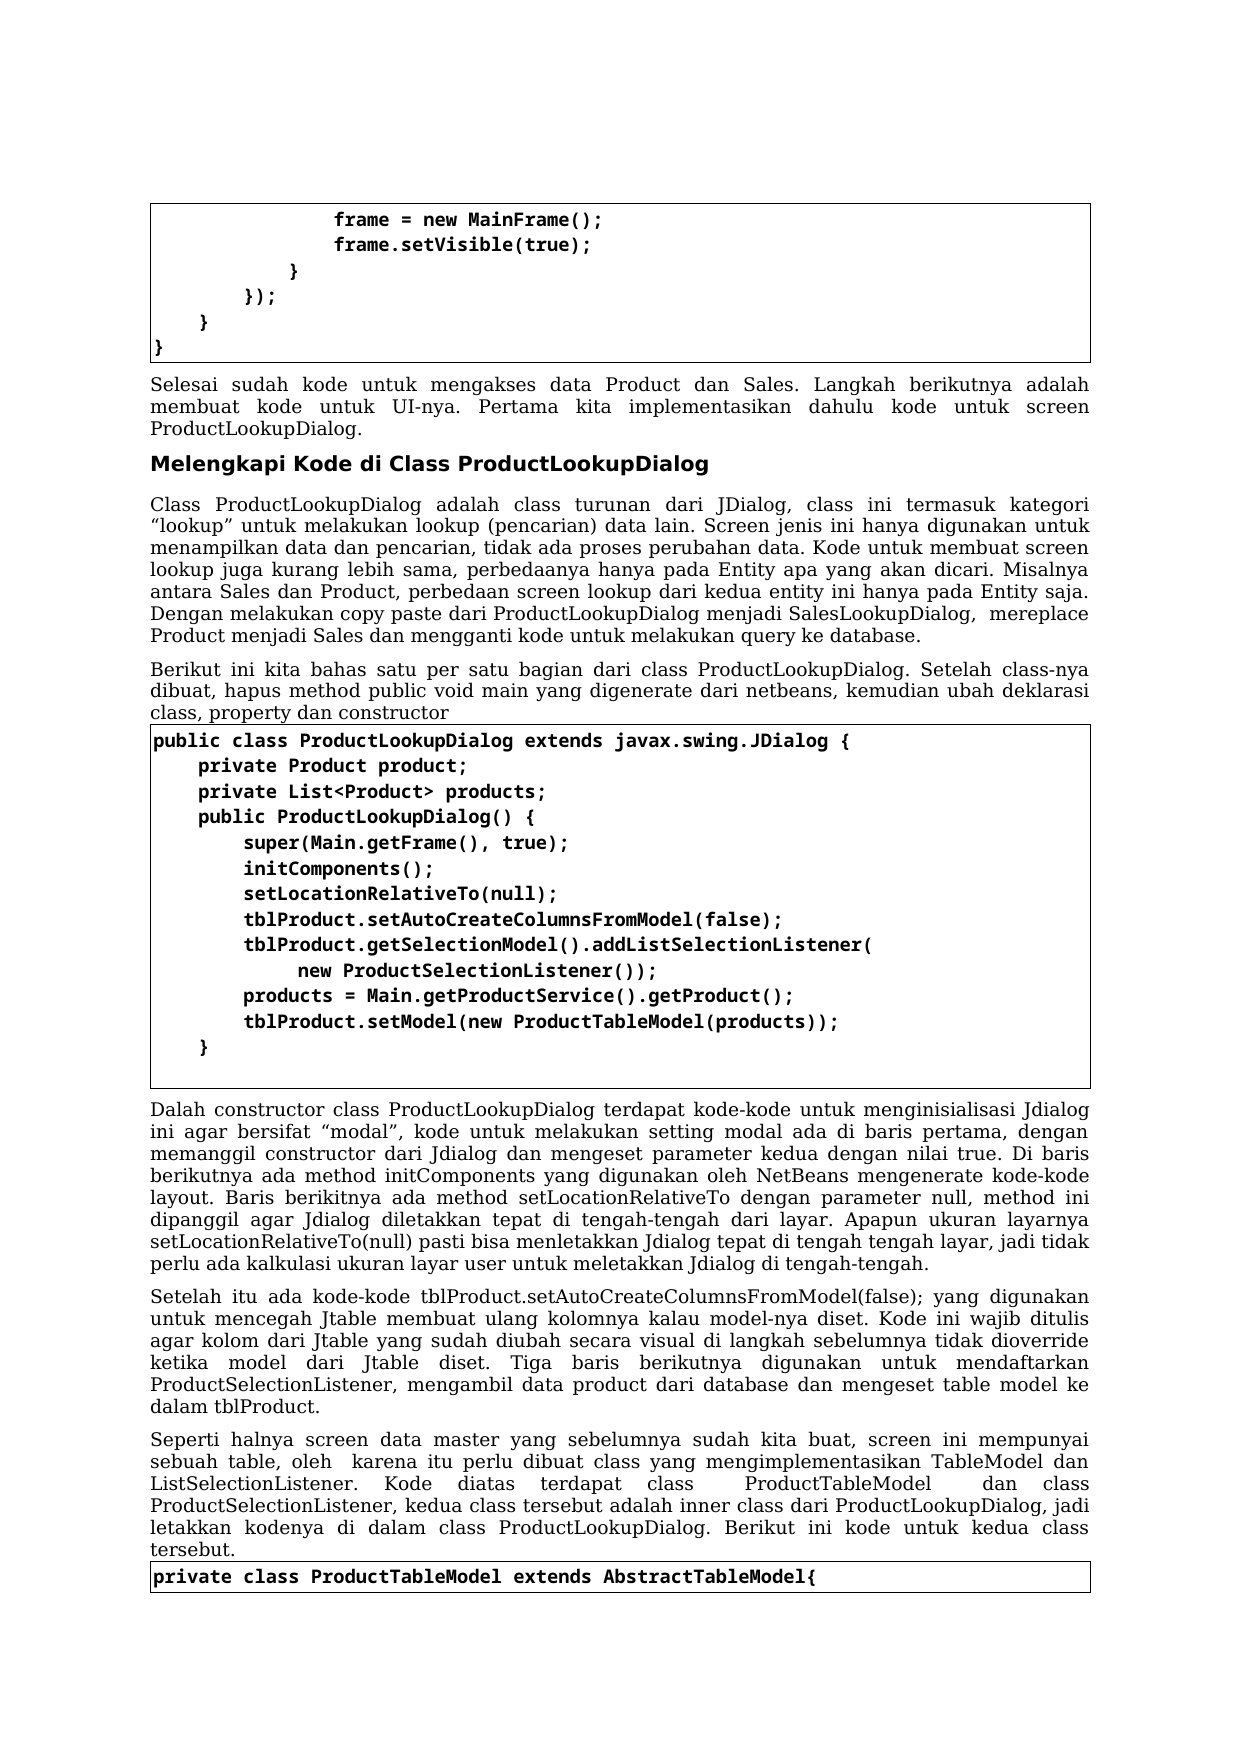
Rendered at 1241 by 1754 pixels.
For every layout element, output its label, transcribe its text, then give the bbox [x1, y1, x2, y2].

text new ProductSelectionListener()); [151, 954, 1090, 979]
text setLocationRelativeTo(null); [151, 877, 1090, 903]
text tblProduct.getSelectionModel().addListSelectionListener( [151, 928, 1090, 954]
subtitle Melengkapi Kode di Class ProductLookupDialog [150, 452, 1091, 476]
text private class ProductTableModel extends AbstractTableModel{ [151, 1562, 1090, 1592]
text Seperti halnya screen data master yang sebelumnya sudah kita buat, screen ini mempunyai sebuah table, oleh karena itu perlu dibuat class yang mengimplementasikan TableModel dan ListSelectionListener. Kode diatas terdapat class ProductTableModel dan class ProductSelectionListener, kedua class tersebut adalah inner class dari ProductLookupDialog, jadi letakkan kodenya di dalam class ProductLookupDialog. Berikut ini kode untuk kedua class tersebut. [150, 1429, 1091, 1561]
text initComponents(); [151, 852, 1090, 877]
text public ProductLookupDialog() { [151, 801, 1090, 826]
text private Product product; [151, 750, 1090, 775]
text } [151, 1030, 1090, 1059]
text } [151, 254, 1090, 280]
text products = Main.getProductService().getProduct(); [151, 979, 1090, 1005]
text Selesai sudah kode untuk mengakses data Product dan Sales. Langkah berikutnya adalah membuat kode untuk UI-nya. Pertama kita implementasikan dahulu kode untuk screen ProductLookupDialog. [150, 374, 1091, 440]
text tblProduct.setModel(new ProductTableModel(products)); [151, 1005, 1090, 1030]
text }); [151, 280, 1090, 305]
text } [151, 305, 1090, 331]
text frame = new MainFrame(); [151, 204, 1090, 229]
text } [151, 331, 1090, 362]
text Berikut ini kita bahas satu per satu bagian dari class ProductLookupDialog. Setelah class-nya dibuat, hapus method public void main yang digenerate dari netbeans, kemudian ubah deklarasi class, property dan constructor [150, 658, 1091, 724]
text frame.setVisible(true); [151, 229, 1090, 254]
text Setelah itu ada kode-kode tblProduct.setAutoCreateColumnsFromModel(false); yang digunakan untuk mencegah Jtable membuat ulang kolomnya kalau model-nya diset. Kode ini wajib ditulis agar kolom dari Jtable yang sudah diubah secara visual di langkah sebelumnya tidak dioverride ketika model dari Jtable diset. Tiga baris berikutnya digunakan untuk mendaftarkan ProductSelectionListener, mengambil data product dari database dan mengeset table model ke dalam tblProduct. [150, 1286, 1091, 1417]
text public class ProductLookupDialog extends javax.swing.JDialog { [151, 725, 1090, 750]
text super(Main.getFrame(), true); [151, 826, 1090, 852]
text Dalah constructor class ProductLookupDialog terdapat kode-kode untuk menginisialisasi Jdialog ini agar bersifat “modal”, kode untuk melakukan setting modal ada di baris pertama, dengan memanggil constructor dari Jdialog dan mengeset parameter kedua dengan nilai true. Di baris berikutnya ada method initComponents yang digunakan oleh NetBeans mengenerate kode-kode layout. Baris berikitnya ada method setLocationRelativeTo dengan parameter null, method ini dipanggil agar Jdialog diletakkan tepat di tengah-tengah dari layar. Apapun ukuran layarnya setLocationRelativeTo(null) pasti bisa menletakkan Jdialog tepat di tengah tengah layar, jadi tidak perlu ada kalkulasi ukuran layar user untuk meletakkan Jdialog di tengah-tengah. [150, 1099, 1091, 1274]
text private List<Product> products; [151, 775, 1090, 801]
text Class ProductLookupDialog adalah class turunan dari JDialog, class ini termasuk kategori “lookup” untuk melakukan lookup (pencarian) data lain. Screen jenis ini hanya digunakan untuk menampilkan data dan pencarian, tidak ada proses perubahan data. Kode untuk membuat screen lookup juga kurang lebih sama, perbedaanya hanya pada Entity apa yang akan dicari. Misalnya antara Sales dan Product, perbedaan screen lookup dari kedua entity ini hanya pada Entity saja. Dengan melakukan copy paste dari ProductLookupDialog menjadi SalesLookupDialog, mereplace Product menjadi Sales dan mengganti kode untuk melakukan query ke database. [150, 494, 1091, 647]
text tblProduct.setAutoCreateColumnsFromModel(false); [151, 903, 1090, 928]
